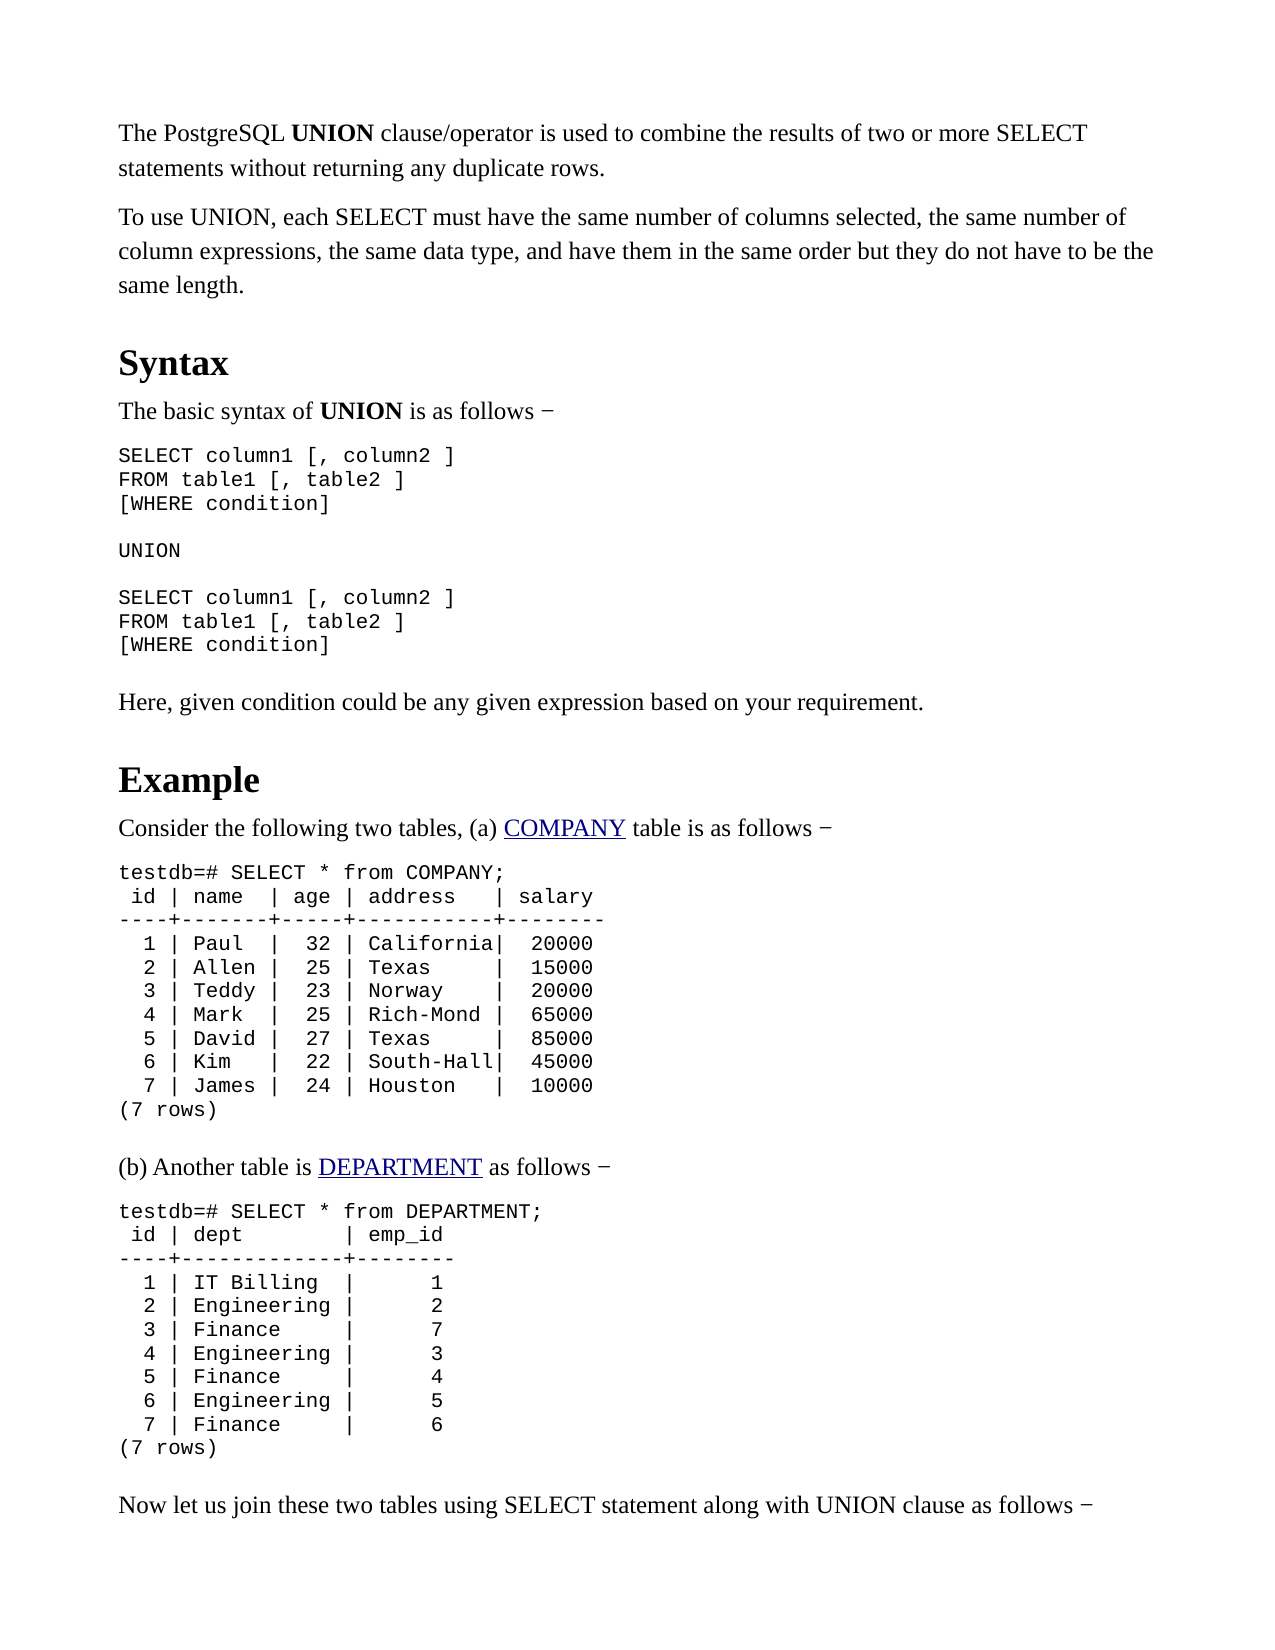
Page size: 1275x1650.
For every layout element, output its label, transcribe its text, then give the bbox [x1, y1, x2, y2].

text (b) Another table is DEPARTMENT as follows − [118, 1152, 1157, 1180]
text 2 | Engineering | 2 [118, 1295, 1157, 1319]
text SELECT column1 [, column2 ] [118, 445, 1157, 469]
text The basic syntax of UNION is as follows − [118, 396, 1157, 425]
text 2 | Allen | 25 | Texas | 15000 [118, 957, 1157, 980]
text ----+-------------+-------- [118, 1248, 1157, 1272]
text testdb=# SELECT * from COMPANY; [118, 862, 1157, 886]
text 4 | Mark | 25 | Rich-Mond | 65000 [118, 1004, 1157, 1028]
text 7 | Finance | 6 [118, 1413, 1157, 1437]
text 3 | Finance | 7 [118, 1319, 1157, 1343]
text 1 | IT Billing | 1 [118, 1272, 1157, 1295]
text ----+-------+-----+-----------+-------- [118, 909, 1157, 933]
text FROM table1 [, table2 ] [118, 611, 1157, 634]
text Here, given condition could be any given expression based on your requirement. [118, 687, 1157, 716]
text 3 | Teddy | 23 | Norway | 20000 [118, 980, 1157, 1004]
text 5 | Finance | 4 [118, 1366, 1157, 1390]
text 1 | Paul | 32 | California| 20000 [118, 933, 1157, 957]
subtitle Example [118, 757, 1157, 801]
text Now let us join these two tables using SELECT statement along with UNION clause as follows − [118, 1490, 1157, 1519]
text FROM table1 [, table2 ] [118, 469, 1157, 492]
text Consider the following two tables, (a) COMPANY table is as follows − [118, 813, 1157, 842]
text UNION [118, 540, 1157, 563]
text 7 | James | 24 | Houston | 10000 [118, 1075, 1157, 1098]
text 6 | Engineering | 5 [118, 1390, 1157, 1413]
text id | dept | emp_id [118, 1224, 1157, 1248]
text testdb=# SELECT * from DEPARTMENT; [118, 1201, 1157, 1224]
text [WHERE condition] [118, 634, 1157, 658]
text 5 | David | 27 | Texas | 85000 [118, 1028, 1157, 1051]
text The PostgreSQL UNION clause/operator is used to combine the results of two or more SELECT statements without returning any duplicate rows. [118, 118, 1157, 181]
text (7 rows) [118, 1437, 1157, 1461]
text 6 | Kim | 22 | South-Hall| 45000 [118, 1051, 1157, 1075]
text SELECT column1 [, column2 ] [118, 587, 1157, 611]
text [WHERE condition] [118, 492, 1157, 516]
subtitle Syntax [118, 341, 1157, 384]
text (7 rows) [118, 1098, 1157, 1122]
text To use UNION, each SELECT must have the same number of columns selected, the same number of column expressions, the same data type, and have them in the same order but they do not have to be the same length. [118, 202, 1157, 299]
text id | name | age | address | salary [118, 886, 1157, 909]
text 4 | Engineering | 3 [118, 1343, 1157, 1366]
